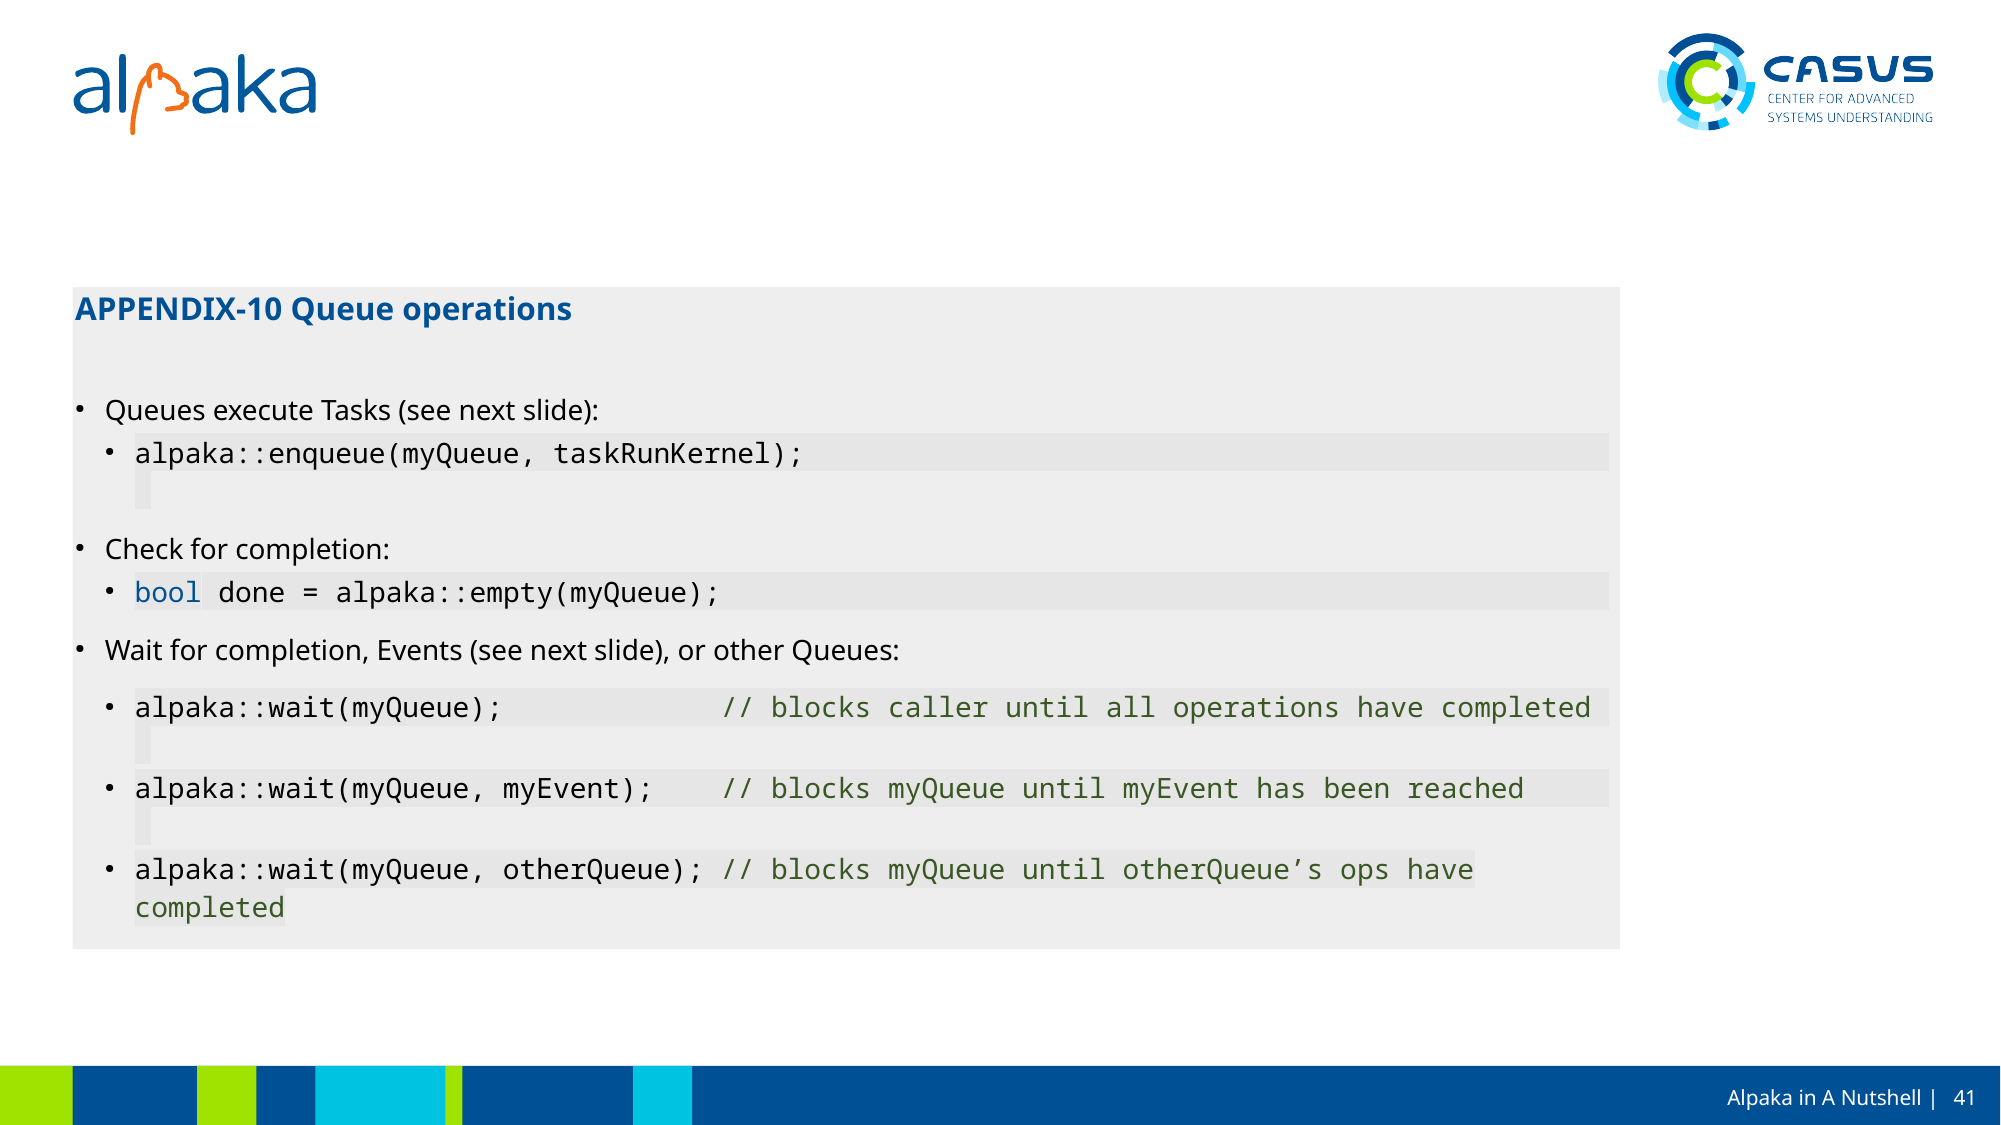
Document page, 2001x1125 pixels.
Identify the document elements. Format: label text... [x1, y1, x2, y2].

picture [72, 53, 317, 136]
list APPENDIX-10 Queue operations Queues execute Tasks (see next slide): alpaka::enqueue(myQueue, taskRunKernel); Check for completion: bool done = alpaka::empty(myQueue); Wait for completion, Events (see next slide), or other Queues: alpaka::wait(myQueue); // blocks caller until all operations have completed alpaka::wait(myQueue, myEvent); // blocks myQueue until myEvent has been reached alpaka::wait(myQueue, otherQueue); // blocks myQueue until otherQueue’s ops have completed [72, 287, 1620, 950]
picture [1658, 33, 1933, 131]
